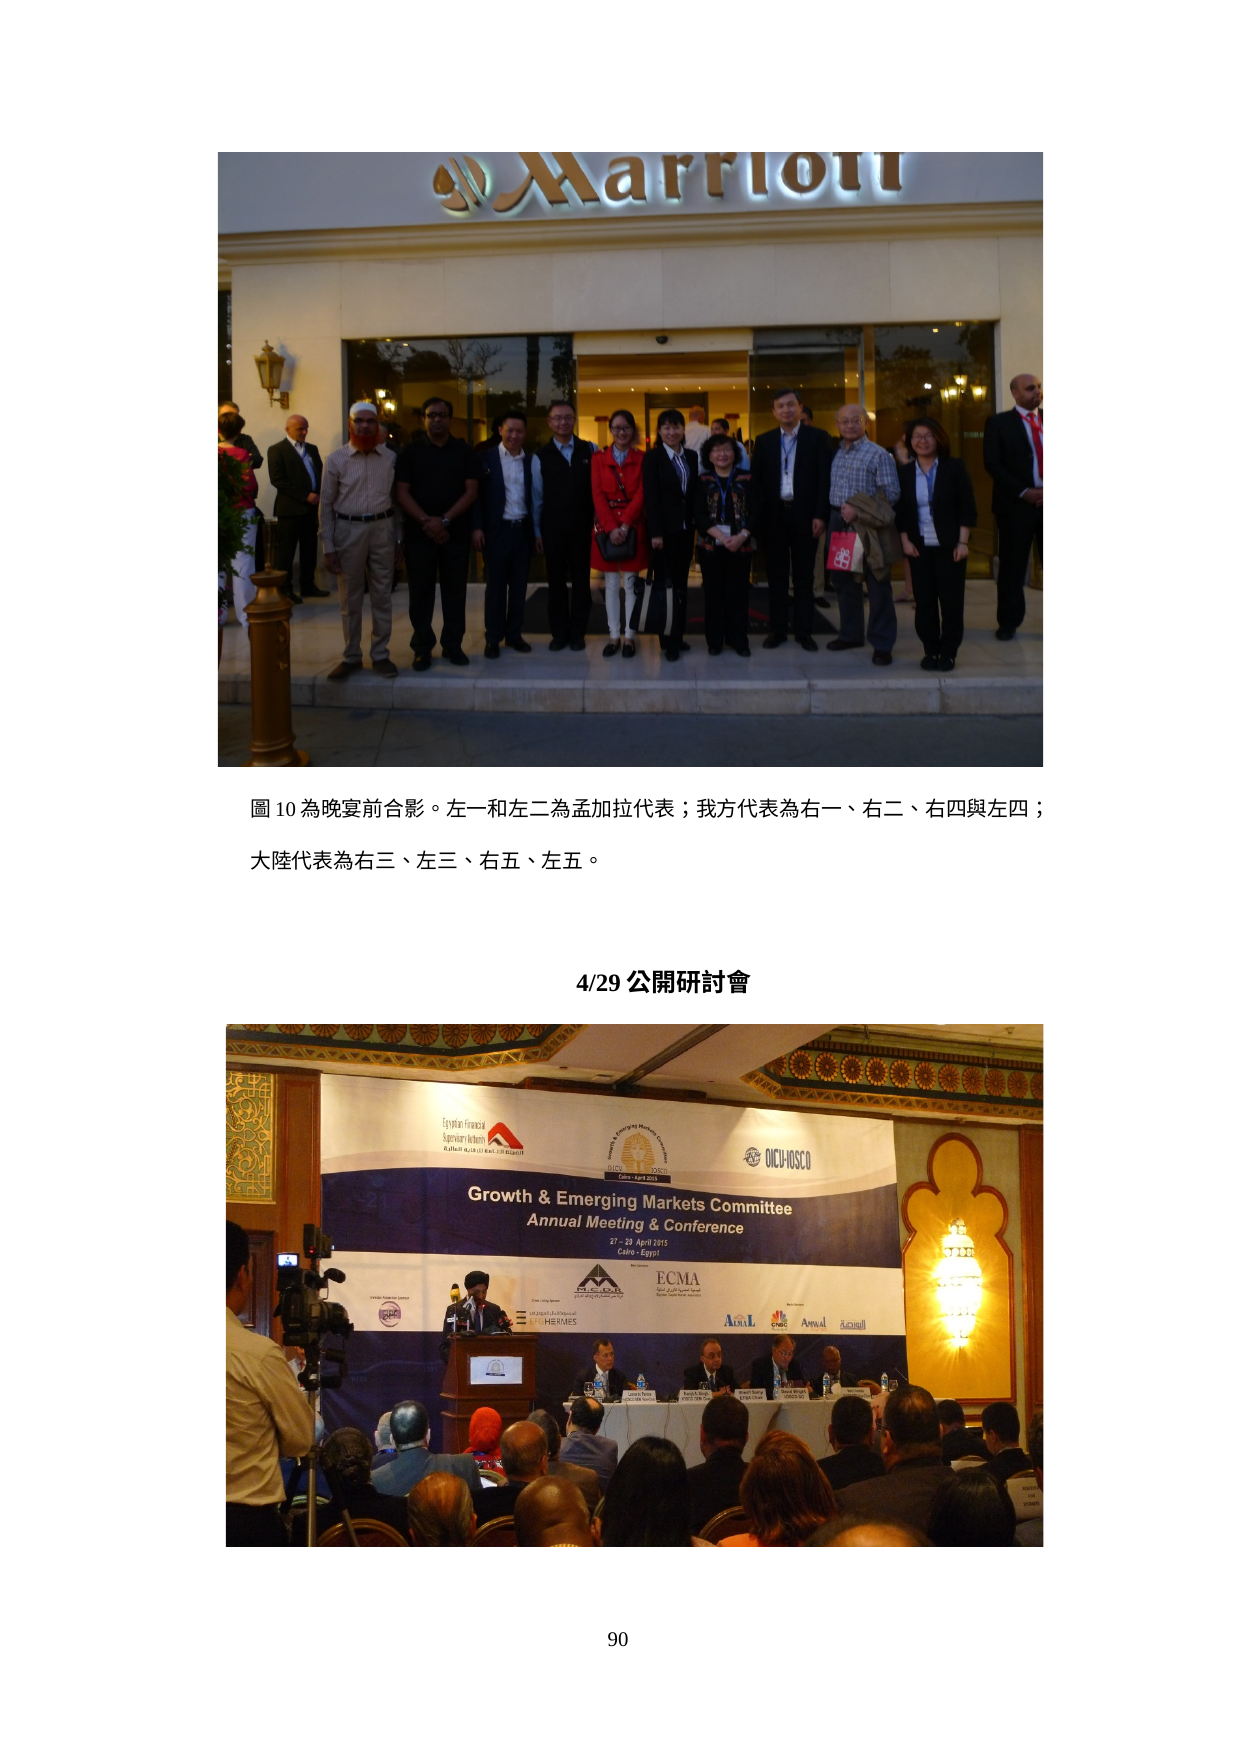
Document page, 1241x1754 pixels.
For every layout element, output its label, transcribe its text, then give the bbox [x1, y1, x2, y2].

picture [225, 1024, 1044, 1547]
picture [217, 152, 1044, 767]
text 4/29公開研討會 [187, 950, 1139, 1002]
text 大陸代表為右三、左三、右五、左五。 [187, 827, 1139, 879]
text 圖10為晚宴前合影。左一和左二為孟加拉代表；我方代表為右一、右二、右四與左四； [187, 775, 1139, 827]
